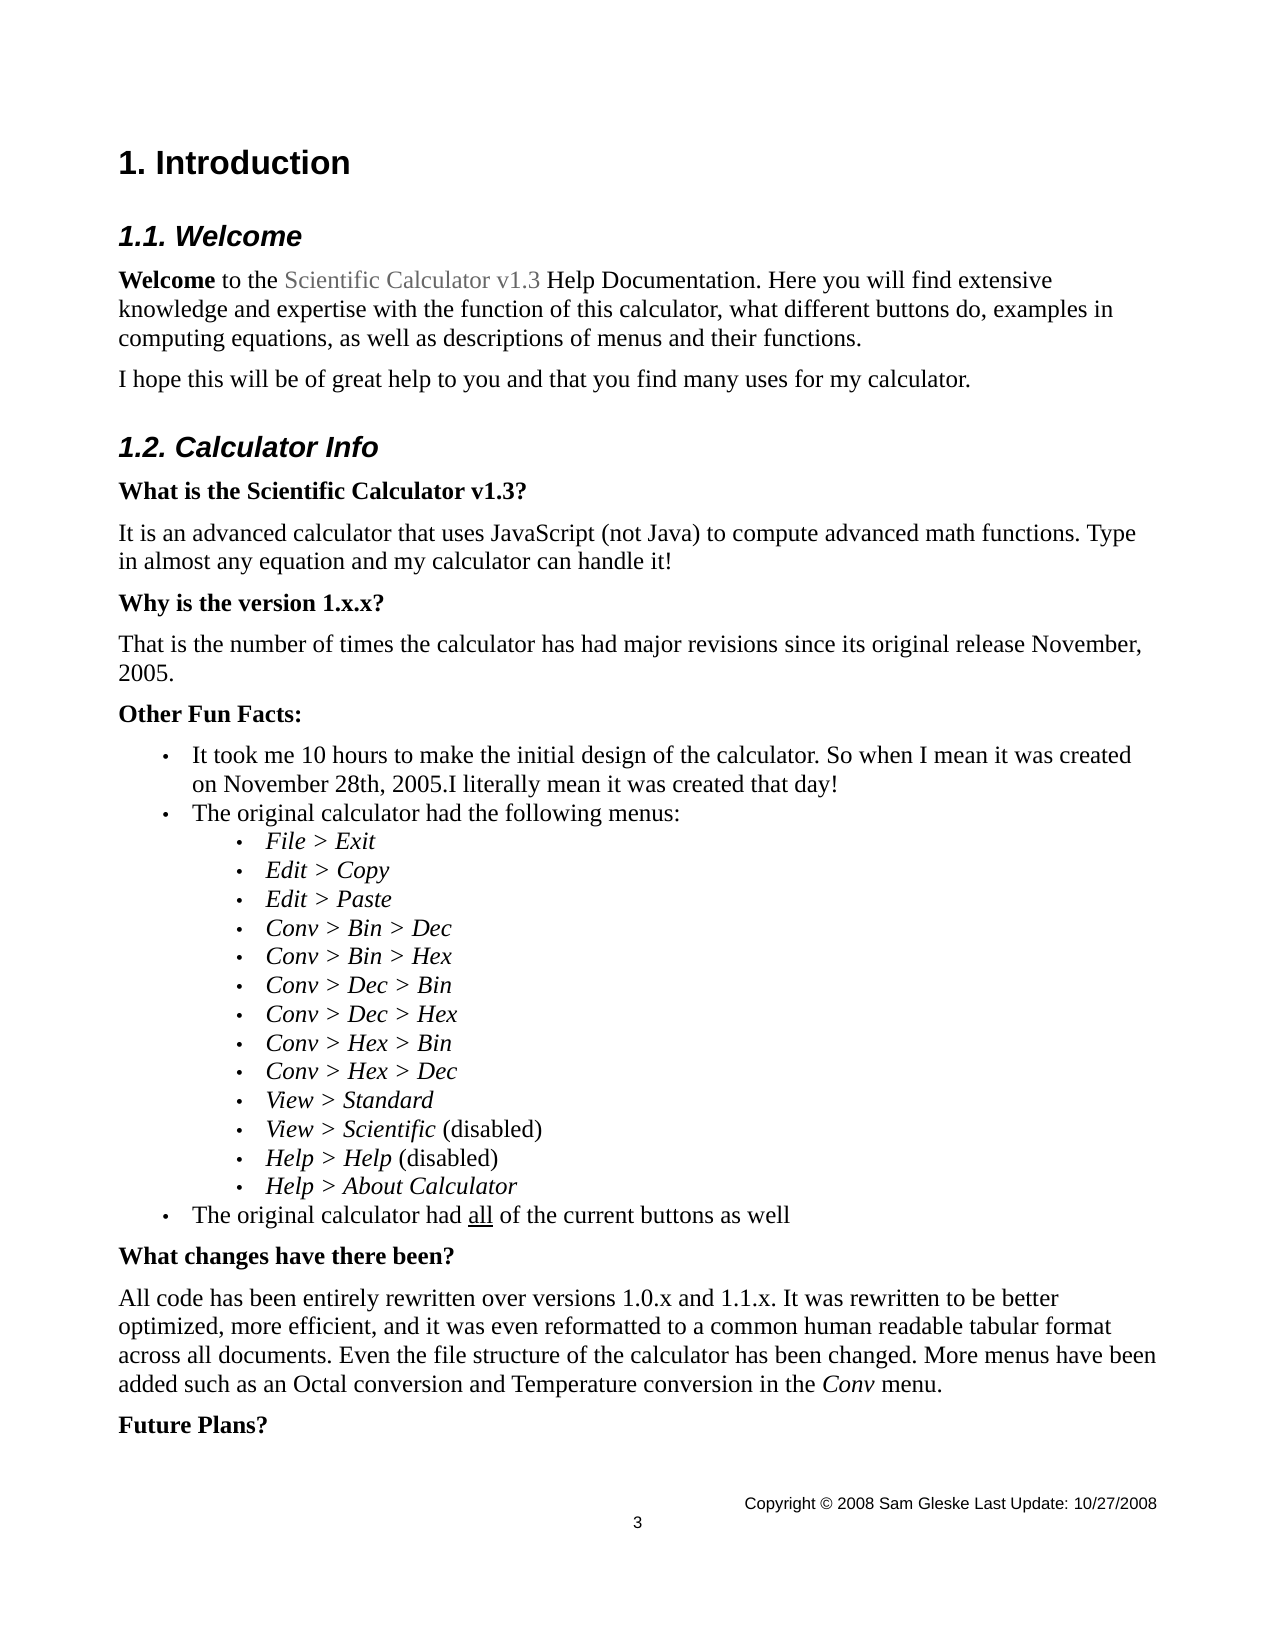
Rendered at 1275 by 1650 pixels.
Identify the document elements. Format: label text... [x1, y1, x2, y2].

list Edit > Paste [236, 884, 1157, 913]
list Conv > Hex > Bin [236, 1028, 1157, 1056]
list It took me 10 hours to make the initial design of the calculator. So when I mean it was created on November 28th, 2005.I literally mean it was created that day! [162, 740, 1157, 798]
list View > Scientific (disabled) [236, 1114, 1157, 1143]
list The original calculator had all of the current buttons as well [162, 1200, 1157, 1229]
text All code has been entirely rewritten over versions 1.0.x and 1.1.x. It was rewritten to be better optimized, more efficient, and it was even reformatted to a common human readable tabular format across all documents. Even the file structure of the calculator has been changed. More menus have been added such as an Octal conversion and Temperature conversion in the Conv menu. [118, 1283, 1157, 1398]
text What changes have there been? [118, 1241, 1157, 1270]
text That is the number of times the calculator has had major revisions since its original release November, 2005. [118, 629, 1157, 686]
subtitle 1.1. Welcome [118, 219, 1157, 253]
text Other Fun Facts: [118, 699, 1157, 728]
text Welcome to the Scientific Calculator v1.3 Help Documentation. Here you will find extensive knowledge and expertise with the function of this calculator, what different buttons do, examples in computing equations, as well as descriptions of menus and their functions. [118, 265, 1157, 352]
text It is an advanced calculator that uses JavaScript (not Java) to compute advanced math functions. Type in almost any equation and my calculator can handle it! [118, 518, 1157, 575]
list Conv > Bin > Hex [236, 941, 1157, 970]
list Conv > Dec > Hex [236, 999, 1157, 1028]
text What is the Scientific Calculator v1.3? [118, 476, 1157, 505]
list View > Standard [236, 1085, 1157, 1114]
list Conv > Hex > Dec [236, 1056, 1157, 1085]
list Help > About Calculator [236, 1171, 1157, 1200]
text Future Plans? [118, 1410, 1157, 1439]
text Why is the version 1.x.x? [118, 588, 1157, 616]
list File > Exit [236, 826, 1157, 855]
list Help > Help (disabled) [236, 1143, 1157, 1171]
text I hope this will be of great help to you and that you find many uses for my calculator. [118, 364, 1157, 393]
list Conv > Bin > Dec [236, 913, 1157, 941]
subtitle 1.2. Calculator Info [118, 430, 1157, 464]
list Edit > Copy [236, 855, 1157, 884]
subtitle 1. Introduction [118, 143, 1157, 182]
list Conv > Dec > Bin [236, 970, 1157, 999]
list The original calculator had the following menus: [162, 798, 1157, 826]
